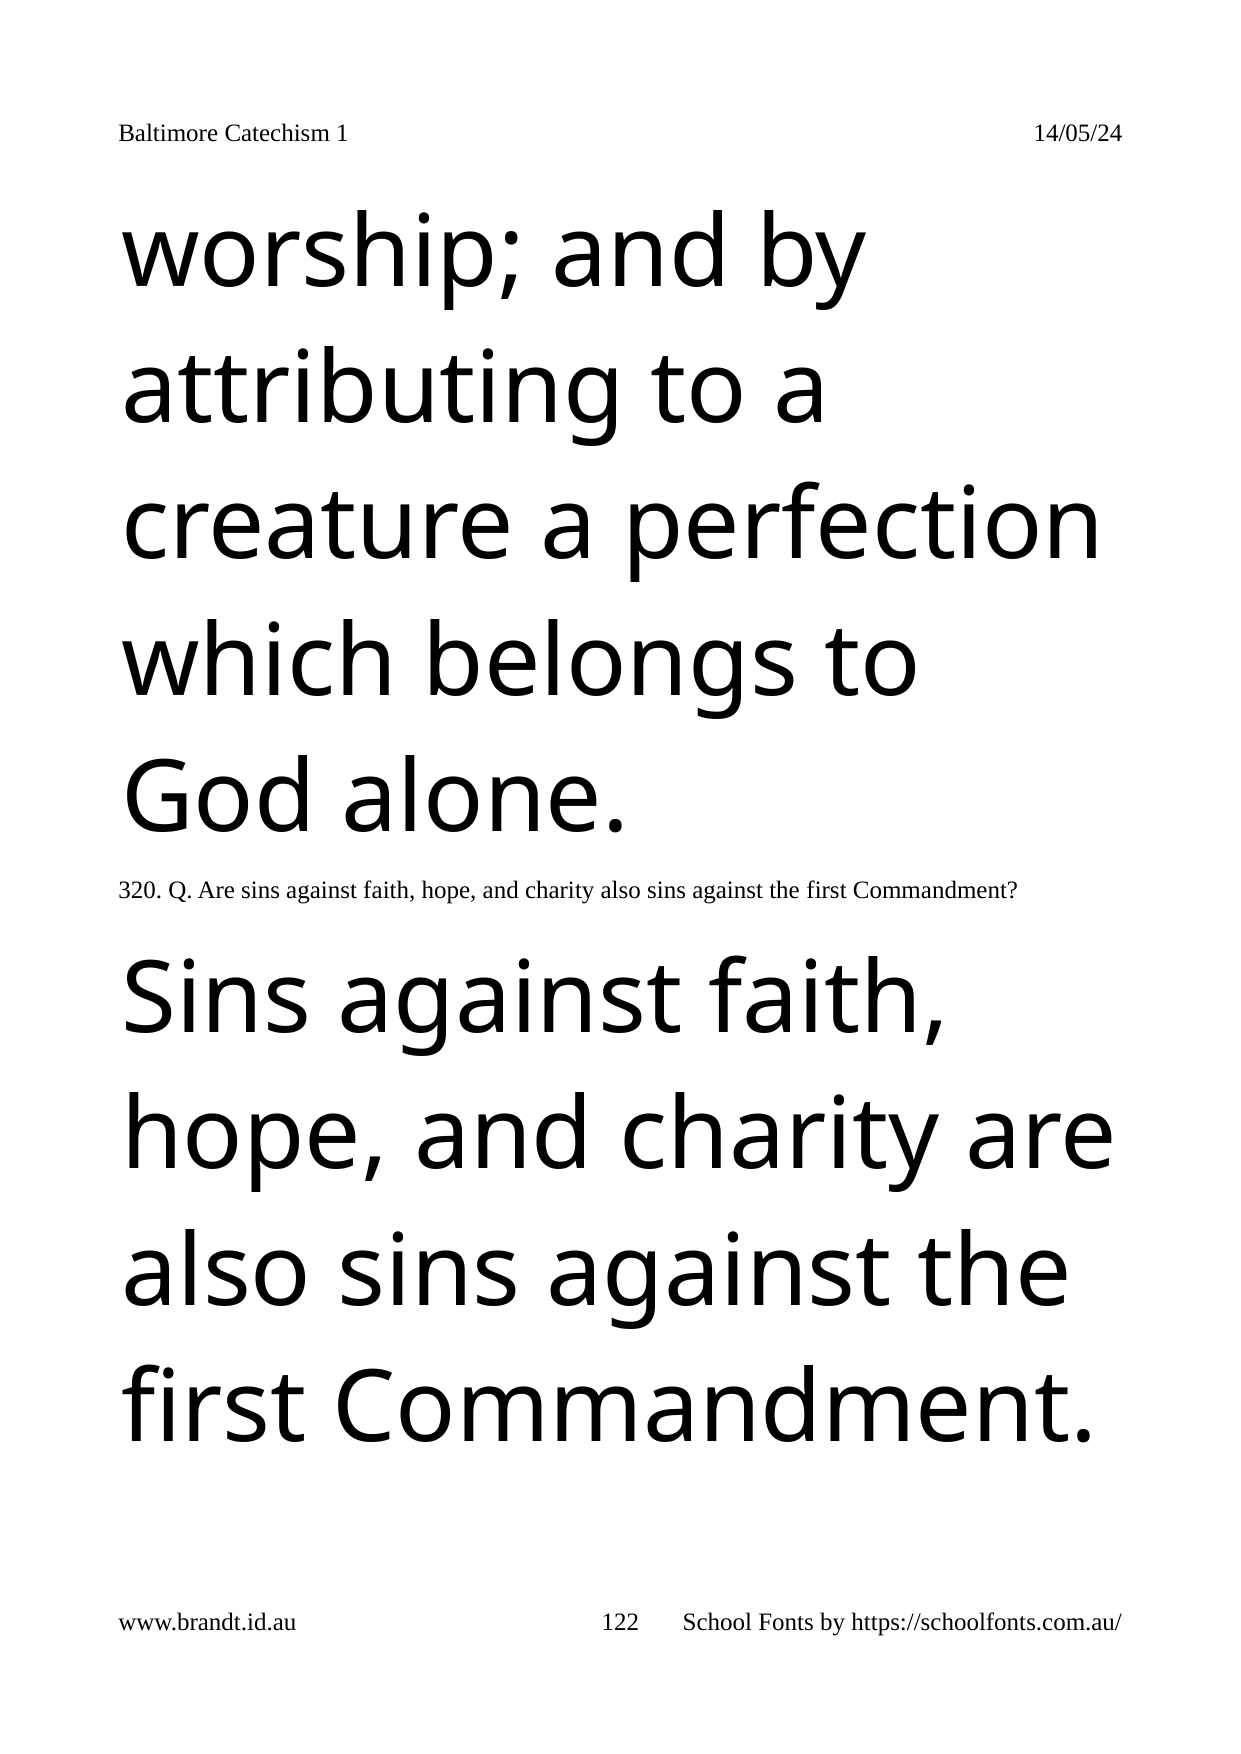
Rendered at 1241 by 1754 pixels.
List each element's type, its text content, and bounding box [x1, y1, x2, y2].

text worship; and by attributing to a creature a perfection which belongs to God alone. [118, 176, 1122, 863]
text 320. Q. Are sins against faith, hope, and charity also sins against the first Commandment? [118, 875, 1122, 904]
text Sins against faith, hope, and charity are also sins against the first Commandment. [118, 923, 1122, 1474]
